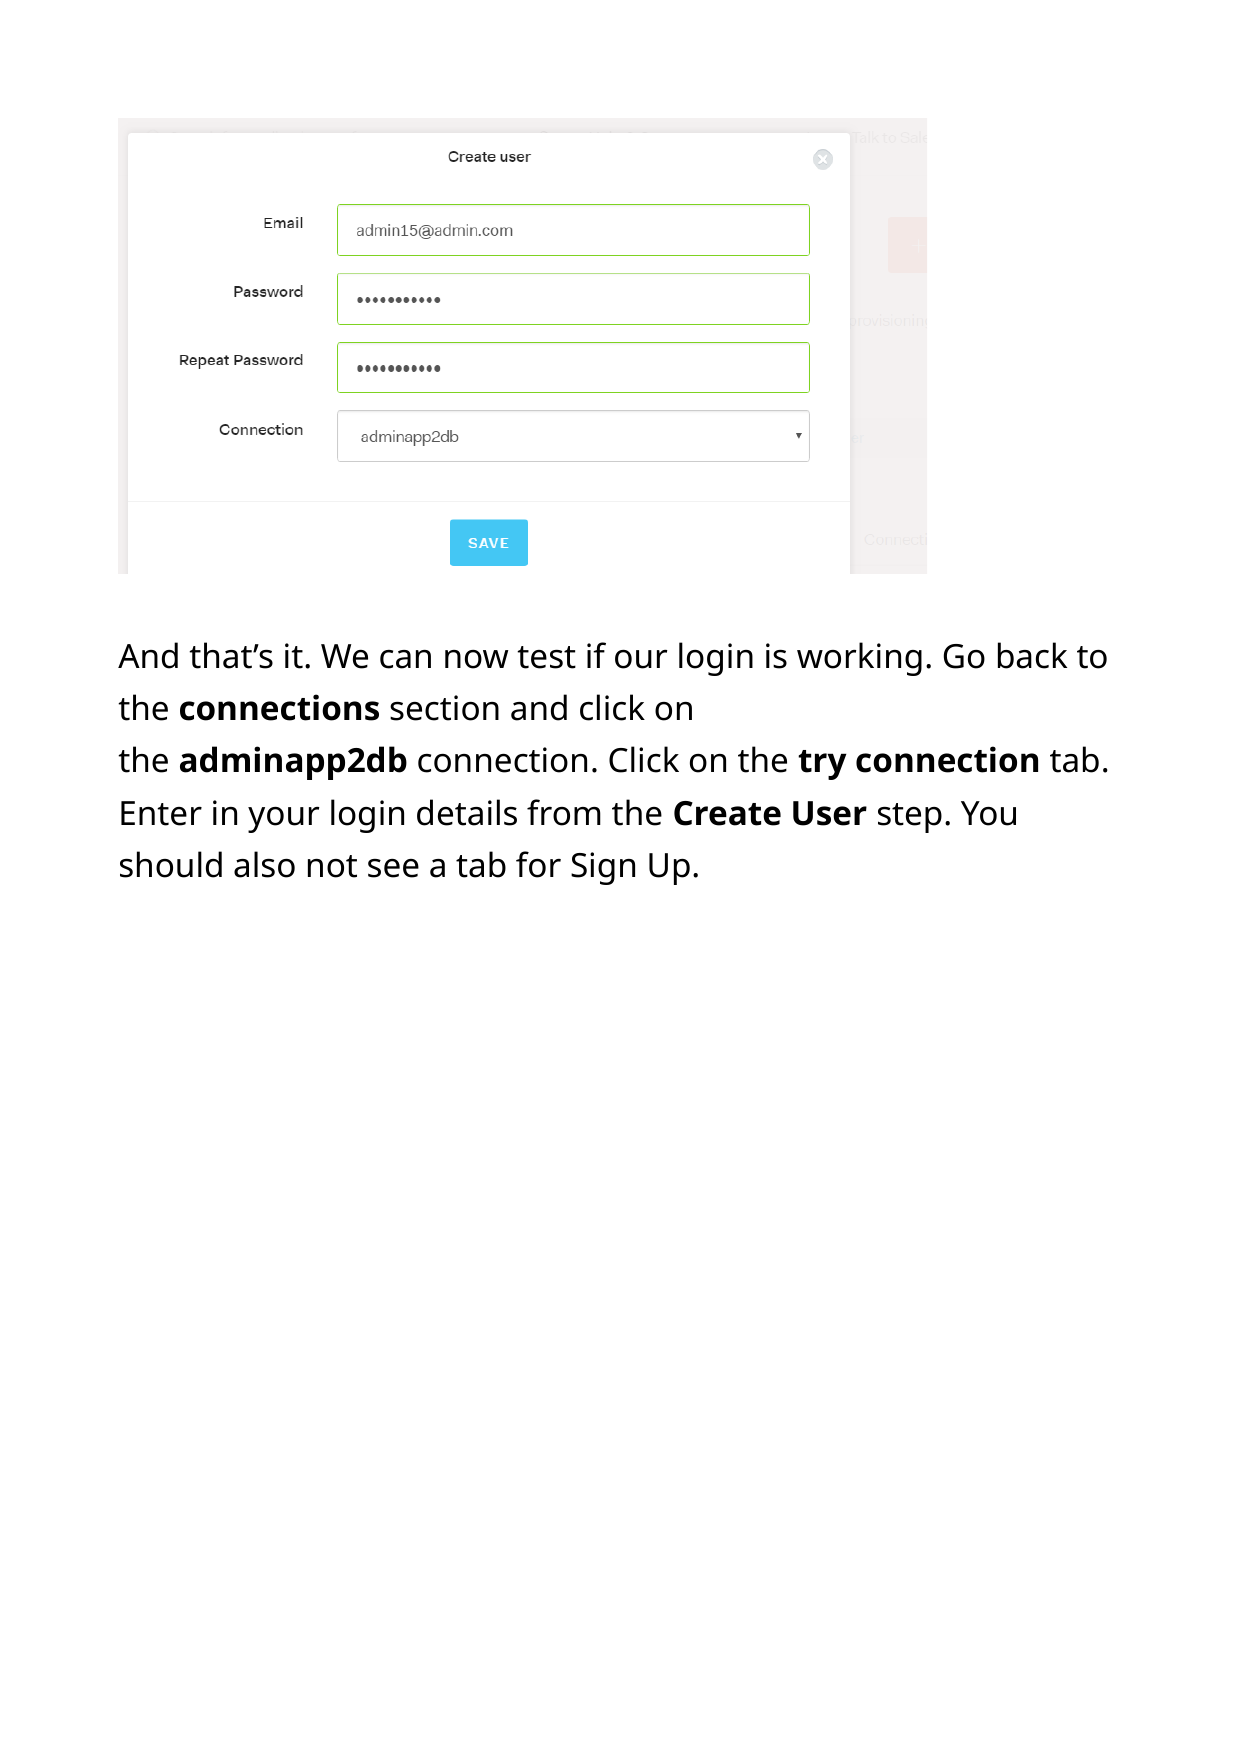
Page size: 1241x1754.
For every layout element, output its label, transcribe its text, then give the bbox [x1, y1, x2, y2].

picture [118, 118, 928, 574]
text And that’s it. We can now test if our login is working. Go back to the connections section and click on the adminapp2db connection. Click on the try connection tab. Enter in your login details from the Create User step. You should also not see a tab for Sign Up. [118, 581, 1122, 887]
